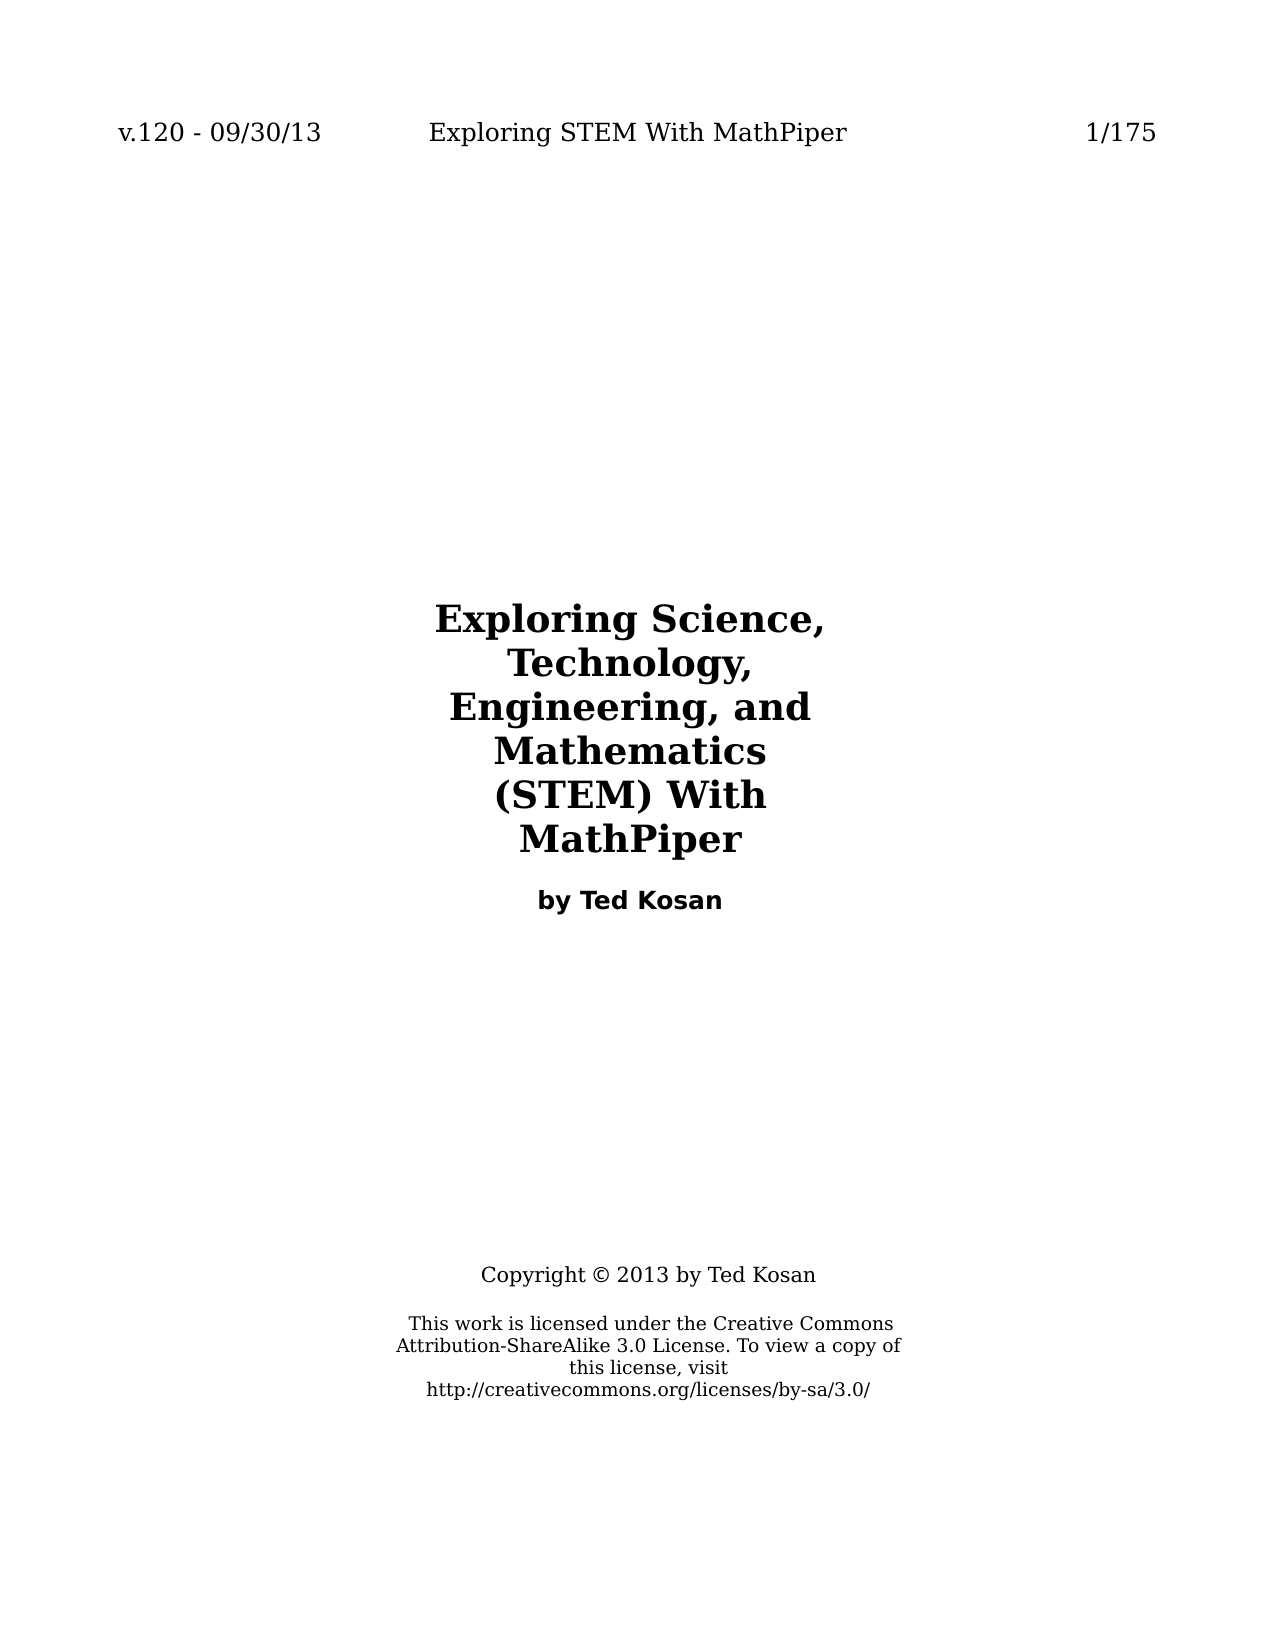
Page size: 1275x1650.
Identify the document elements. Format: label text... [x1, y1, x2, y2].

text This work is licensed under the Creative Commons Attribution-ShareAlike 3.0 License. To view a copy of this license, visit http://creativecommons.org/licenses/by-sa/3.0/ [382, 1313, 915, 1401]
text Copyright © 2013 by Ted Kosan [382, 1260, 915, 1289]
text Exploring Science, Technology, Engineering, and Mathematics (STEM) With MathPiper [427, 597, 832, 862]
text by Ted Kosan [427, 887, 832, 916]
